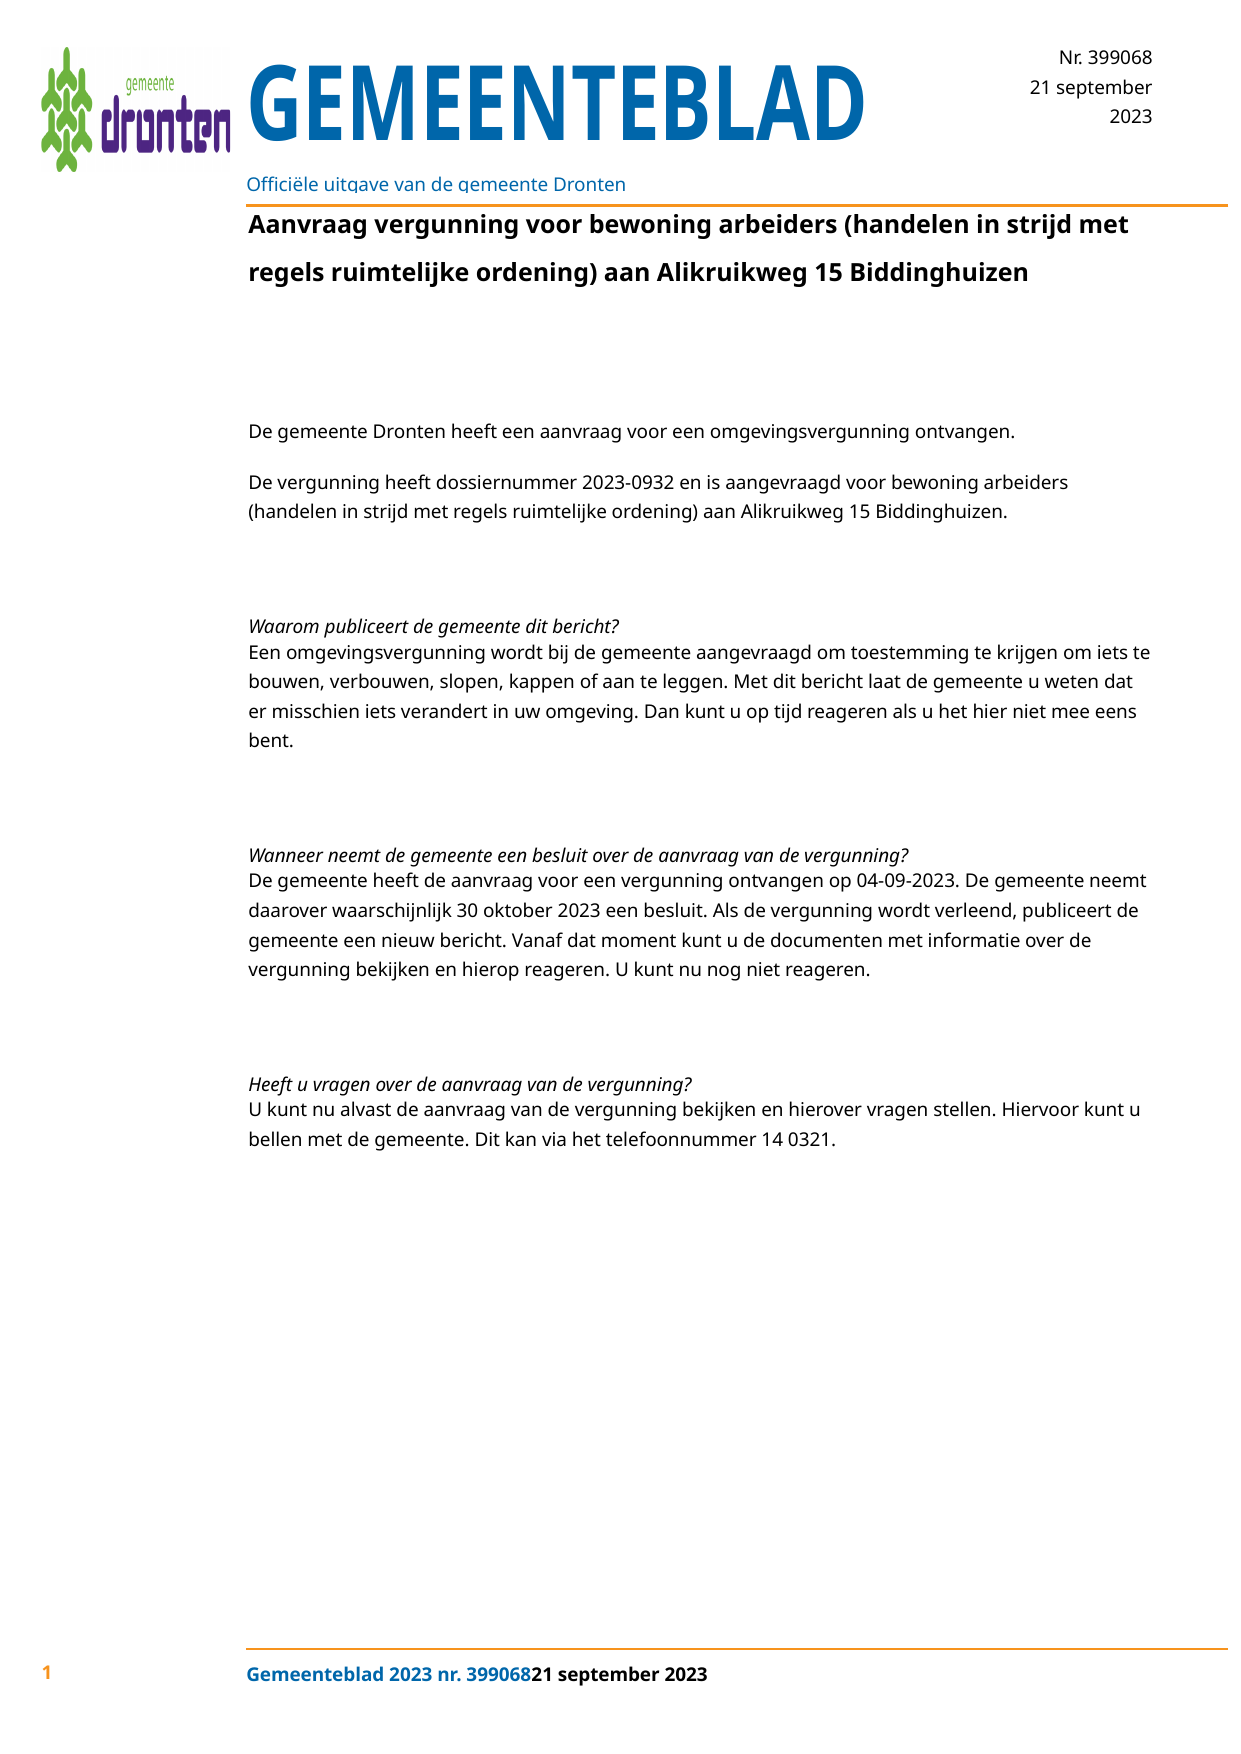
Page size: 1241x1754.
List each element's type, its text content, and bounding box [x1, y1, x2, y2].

text Heeft u vragen over de aanvraag van de vergunning? [248, 1071, 1152, 1097]
text Aanvraag vergunning voor bewoning arbeiders (handelen in strijd met regels ruimtelijke ordening) aan Alikruikweg 15 Biddinghuizen [248, 207, 1152, 288]
text De gemeente Dronten heeft een aanvraag voor een omgevingsvergunning ontvangen. [248, 419, 1152, 444]
picture [41, 47, 231, 172]
text Waarom publiceert de gemeente dit bericht? [248, 613, 1152, 639]
text Wanneer neemt de gemeente een besluit over de aanvraag van de vergunning? [248, 842, 1152, 868]
text U kunt nu alvast de aanvraag van de vergunning bekijken en hierover vragen stellen. Hiervoor kunt u bellen met de gemeente. Dit kan via het telefoonnummer 14 0321. [248, 1097, 1152, 1152]
text De gemeente heeft de aanvraag voor een vergunning ontvangen op 04-09-2023. De gemeente neemt daarover waarschijnlijk 30 oktober 2023 een besluit. Als de vergunning wordt verleend, publiceert de gemeente een nieuw bericht. Vanaf dat moment kunt u de documenten met informatie over de vergunning bekijken en hierop reageren. U kunt nu nog niet reageren. [248, 868, 1152, 982]
text De vergunning heeft dossiernummer 2023-0932 en is aangevraagd voor bewoning arbeiders (handelen in strijd met regels ruimtelijke ordening) aan Alikruikweg 15 Biddinghuizen. [248, 469, 1152, 524]
text Een omgevingsvergunning wordt bij de gemeente aangevraagd om toestemming te krijgen om iets te bouwen, verbouwen, slopen, kappen of aan te leggen. Met dit bericht laat de gemeente u weten dat er misschien iets verandert in uw omgeving. Dan kunt u op tijd reageren als u het hier niet mee eens bent. [248, 639, 1152, 753]
